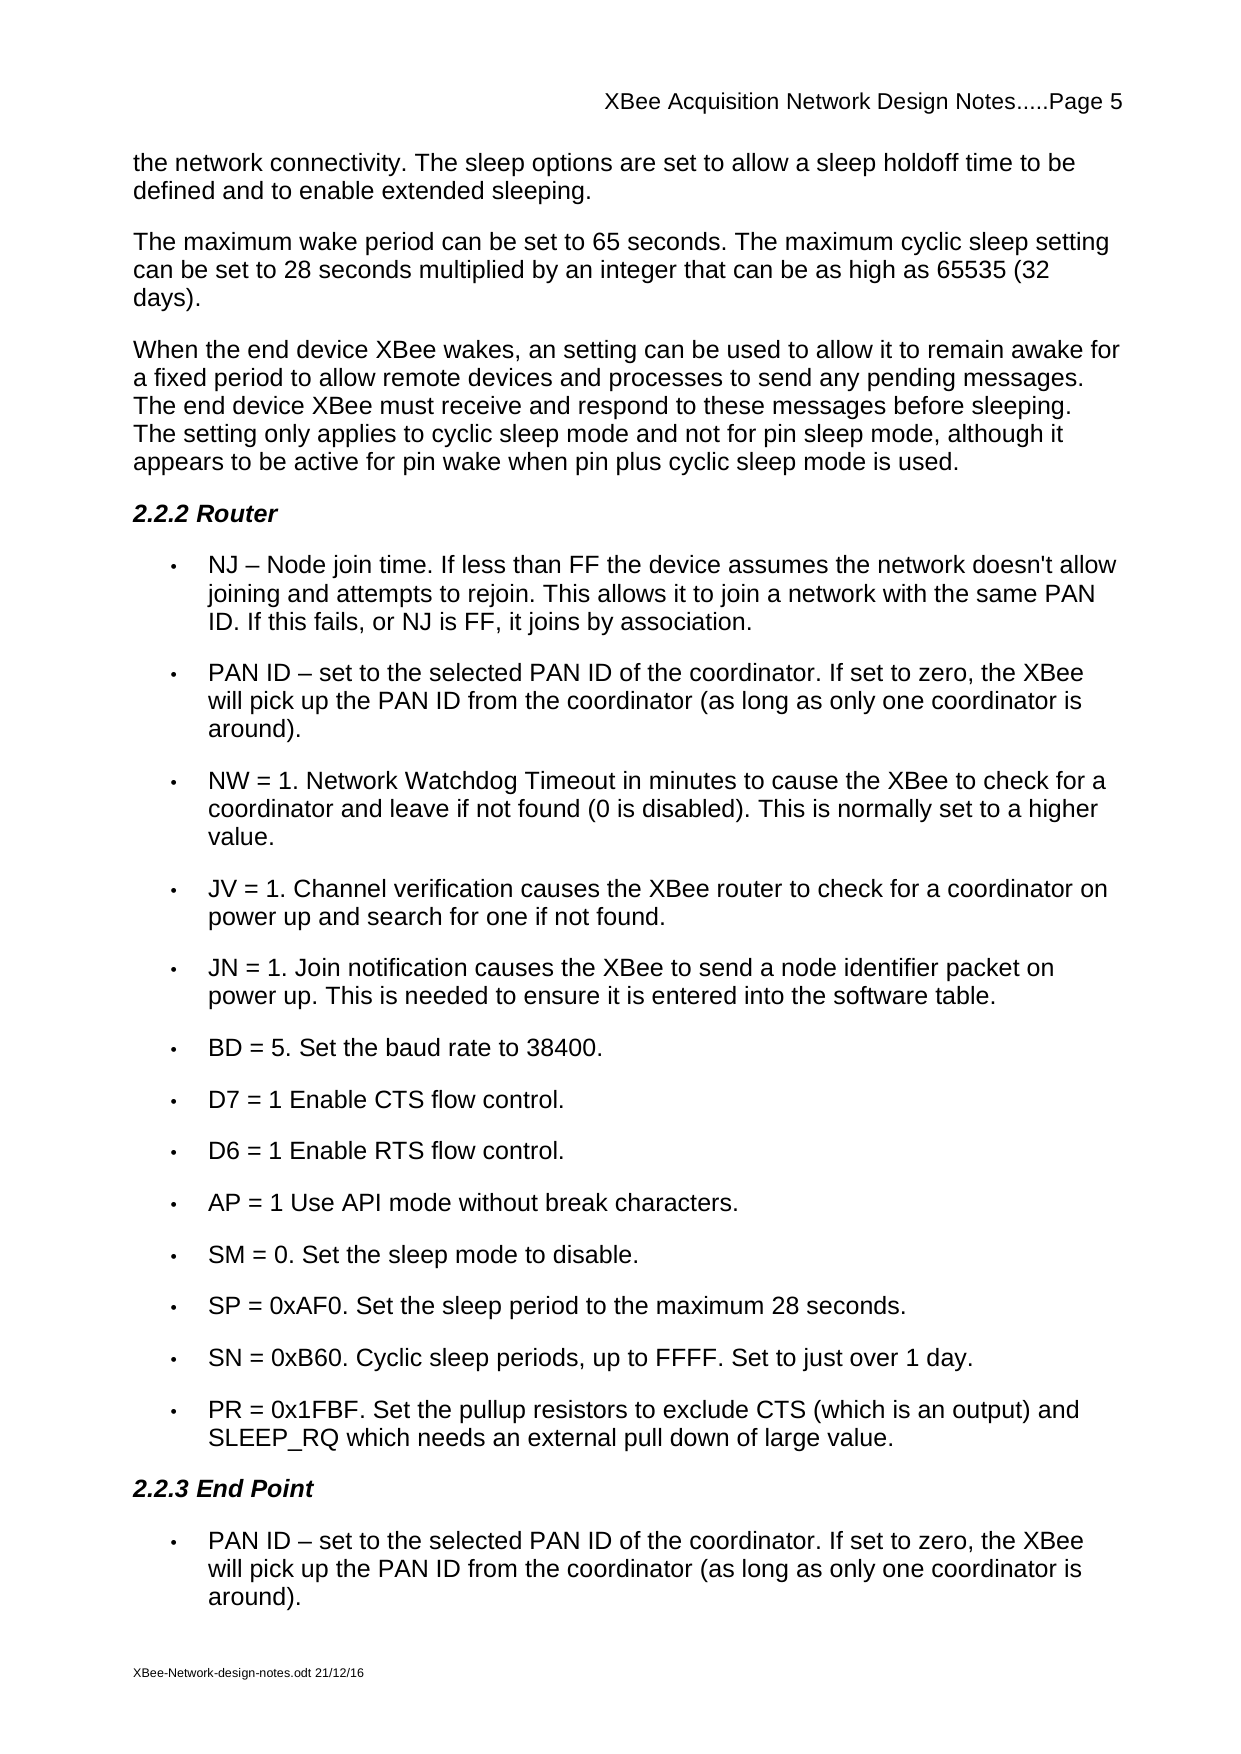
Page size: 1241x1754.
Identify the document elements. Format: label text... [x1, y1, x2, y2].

subtitle End Point [133, 1475, 1123, 1503]
text When the end device XBee wakes, an setting can be used to allow it to remain awake for a fixed period to allow remote devices and processes to send any pending messages. The end device XBee must receive and respond to these messages before sleeping. The setting only applies to cyclic sleep mode and not for pin sleep mode, although it appears to be active for pin wake when pin plus cyclic sleep mode is used. [133, 336, 1123, 476]
list PAN ID – set to the selected PAN ID of the coordinator. If set to zero, the XBee will pick up the PAN ID from the coordinator (as long as only one coordinator is around). [170, 659, 1123, 743]
list SN = 0xB60. Cyclic sleep periods, up to FFFF. Set to just over 1 day. [170, 1344, 1123, 1372]
list PAN ID – set to the selected PAN ID of the coordinator. If set to zero, the XBee will pick up the PAN ID from the coordinator (as long as only one coordinator is around). [170, 1527, 1123, 1611]
list SP = 0xAF0. Set the sleep period to the maximum 28 seconds. [170, 1292, 1123, 1320]
subtitle Router [133, 500, 1123, 528]
list NJ – Node join time. If less than FF the device assumes the network doesn't allow joining and attempts to rejoin. This allows it to join a network with the same PAN ID. If this fails, or NJ is FF, it joins by association. [170, 551, 1123, 636]
list JV = 1. Channel verification causes the XBee router to check for a coordinator on power up and search for one if not found. [170, 874, 1123, 931]
text the network connectivity. The sleep options are set to allow a sleep holdoff time to be defined and to enable extended sleeping. [133, 149, 1123, 205]
list PR = 0x1FBF. Set the pullup resistors to exclude CTS (which is an output) and SLEEP_RQ which needs an external pull down of large value. [170, 1396, 1123, 1452]
list D7 = 1 Enable CTS flow control. [170, 1086, 1123, 1114]
list SM = 0. Set the sleep mode to disable. [170, 1241, 1123, 1269]
list AP = 1 Use API mode without break characters. [170, 1189, 1123, 1217]
list JN = 1. Join notification causes the XBee to send a node identifier packet on power up. This is needed to ensure it is entered into the software table. [170, 954, 1123, 1010]
list D6 = 1 Enable RTS flow control. [170, 1137, 1123, 1165]
list BD = 5. Set the baud rate to 38400. [170, 1034, 1123, 1062]
text The maximum wake period can be set to 65 seconds. The maximum cyclic sleep setting can be set to 28 seconds multiplied by an integer that can be as high as 65535 (32 days). [133, 228, 1123, 312]
list NW = 1. Network Watchdog Timeout in minutes to cause the XBee to check for a coordinator and leave if not found (0 is disabled). This is normally set to a higher value. [170, 767, 1123, 851]
